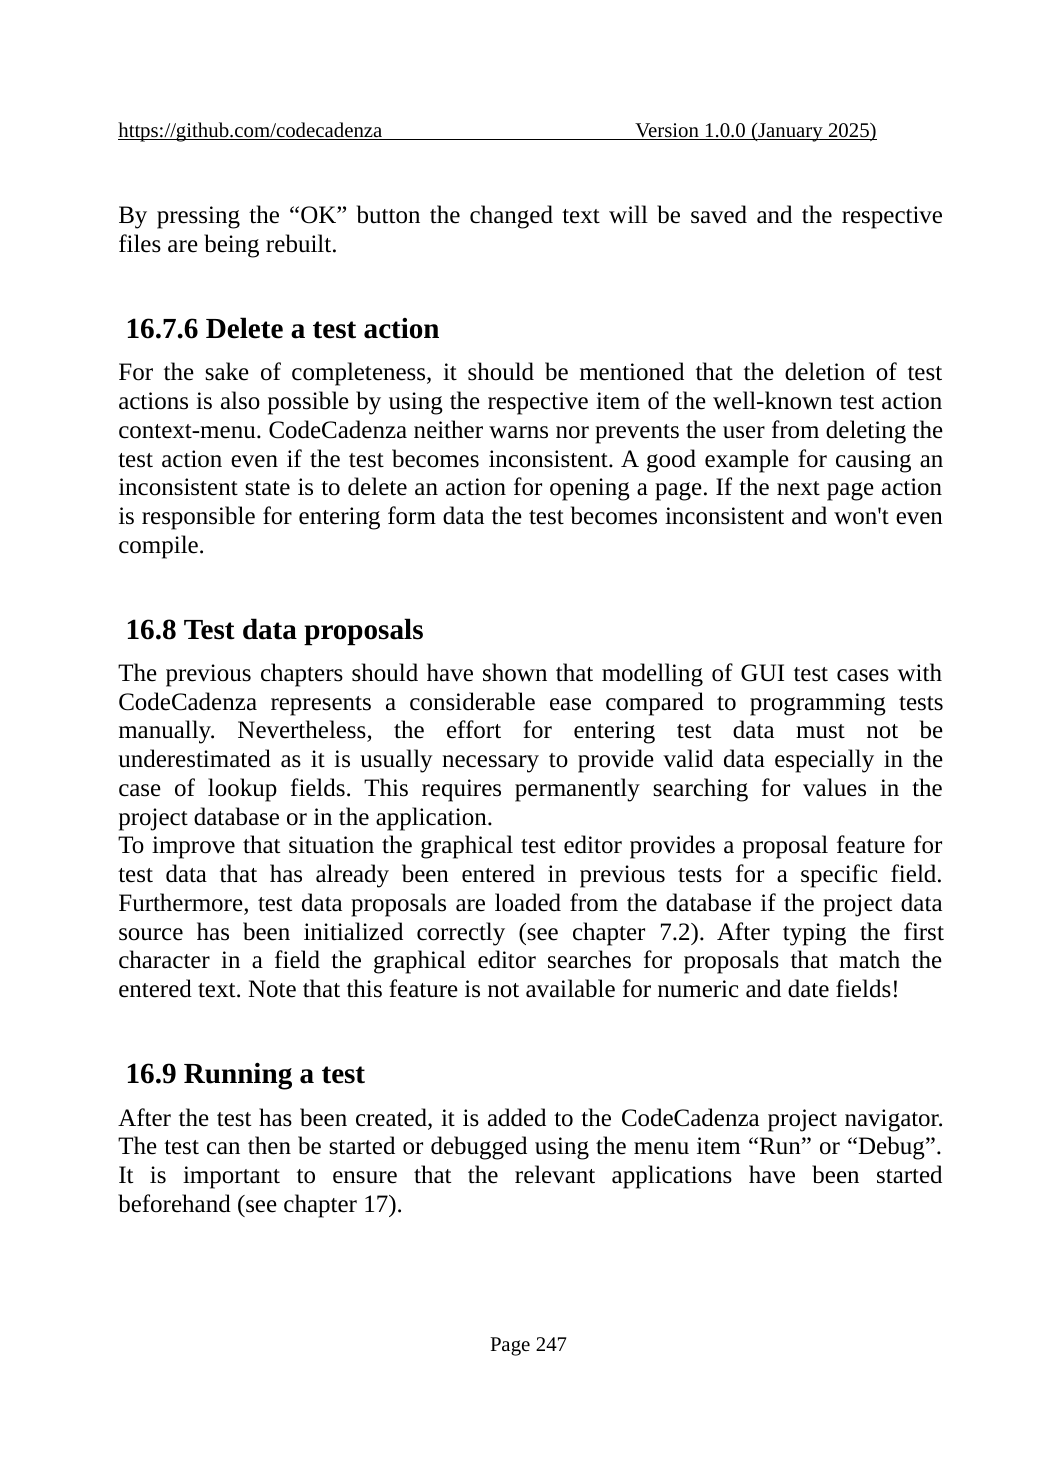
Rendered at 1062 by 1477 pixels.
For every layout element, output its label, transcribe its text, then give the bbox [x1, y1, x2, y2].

subtitle Running a test [118, 1057, 944, 1090]
text For the sake of completeness, it should be mentioned that the deletion of test actions is also possible by using the respective item of the well-known test action context-menu. CodeCadenza neither warns nor prevents the user from deleting the test action even if the test becomes inconsistent. A good example for causing an inconsistent state is to delete an action for opening a page. If the next page action is responsible for entering form data the test becomes inconsistent and won't even compile. [118, 357, 944, 559]
text After the test has been created, it is added to the CodeCadenza project navigator. The test can then be started or debugged using the menu item “Run” or “Debug”. It is important to ensure that the relevant applications have been started beforehand (see chapter 17). [118, 1103, 944, 1218]
subtitle Delete a test action [118, 311, 944, 345]
text The previous chapters should have shown that modelling of GUI test cases with CodeCadenza represents a considerable ease compared to programming tests manually. Nevertheless, the effort for entering test data must not be underestimated as it is usually necessary to provide valid data especially in the case of lookup fields. This requires permanently searching for values in the project database or in the application. [118, 658, 944, 831]
subtitle Test data proposals [118, 612, 944, 646]
text To improve that situation the graphical test editor provides a proposal feature for test data that has already been entered in previous tests for a specific field. Furthermore, test data proposals are loaded from the database if the project data source has been initialized correctly (see chapter 7.2). After typing the first character in a field the graphical editor searches for proposals that match the entered text. Note that this feature is not available for numeric and date fields! [118, 831, 944, 1003]
text By pressing the “OK” button the changed text will be saved and the respective files are being rebuilt. [118, 200, 944, 258]
